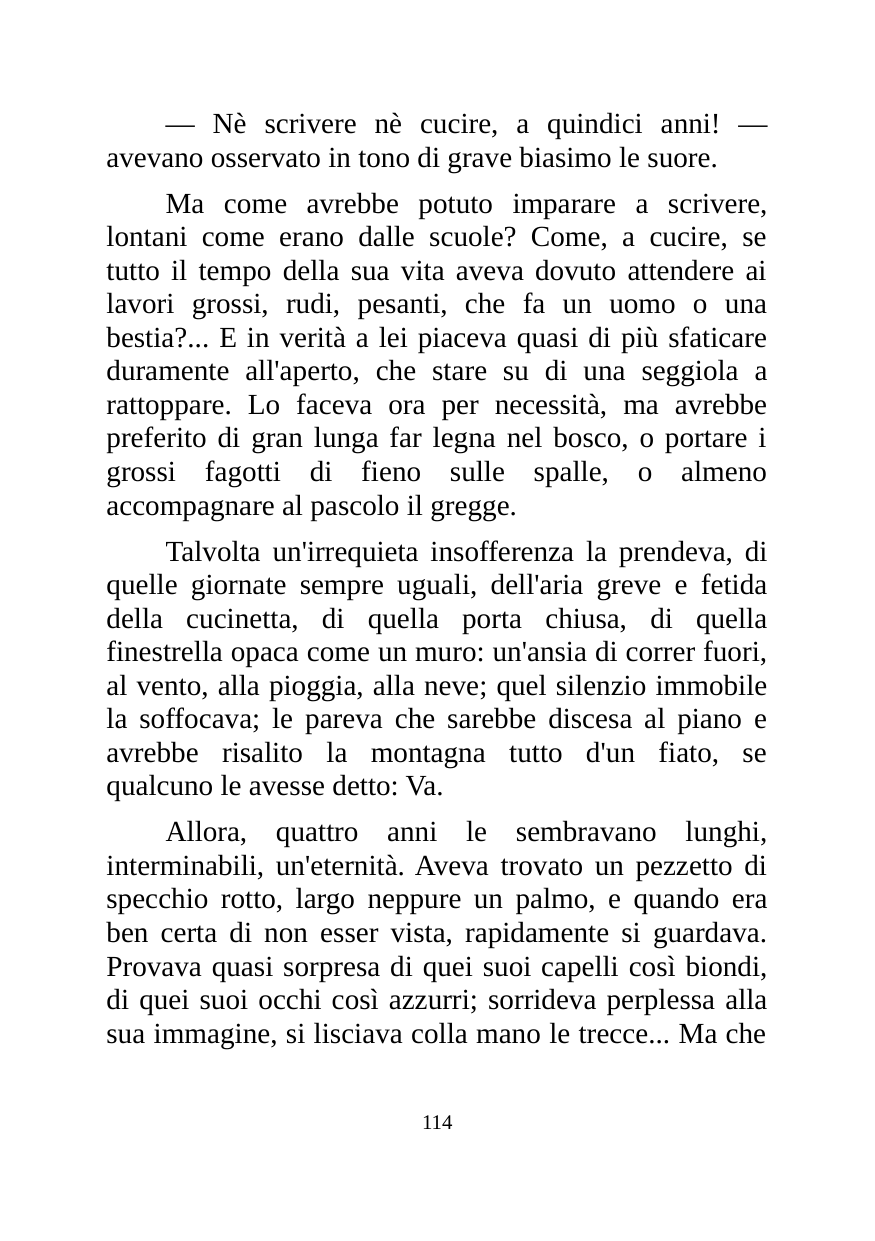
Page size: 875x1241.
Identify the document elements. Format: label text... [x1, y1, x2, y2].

text Ma come avrebbe potuto imparare a scrivere, lontani come erano dalle scuole? Come, a cucire, se tutto il tempo della sua vita aveva dovuto attendere ai lavori grossi, rudi, pesanti, che fa un uomo o una bestia?... E in verità a lei piaceva quasi di più sfaticare duramente all'aperto, che stare su di una seggiola a rattoppare. Lo faceva ora per necessità, ma avrebbe preferito di gran lunga far legna nel bosco, o portare i grossi fagotti di fieno sulle spalle, o almeno accompagnare al pascolo il gregge. [106, 186, 768, 521]
text Talvolta un'irrequieta insofferenza la prendeva, di quelle giornate sempre uguali, dell'aria greve e fetida della cucinetta, di quella porta chiusa, di quella finestrella opaca come un muro: un'ansia di correr fuori, al vento, alla pioggia, alla neve; quel silenzio immobile la soffocava; le pareva che sarebbe discesa al piano e avrebbe risalito la montagna tutto d'un fiato, se qualcuno le avesse detto: Va. [106, 534, 768, 802]
text — Nè scrivere nè cucire, a quindici anni! — avevano osservato in tono di grave biasimo le suore. [106, 106, 768, 173]
text Allora, quattro anni le sembravano lunghi, interminabili, un'eternità. Aveva trovato un pezzetto di specchio rotto, largo neppure un palmo, e quando era ben certa di non esser vista, rapidamente si guardava. Provava quasi sorpresa di quei suoi capelli così biondi, di quei suoi occhi così azzurri; sorrideva perplessa alla sua immagine, si lisciava colla mano le trecce... Ma che [106, 814, 768, 1049]
